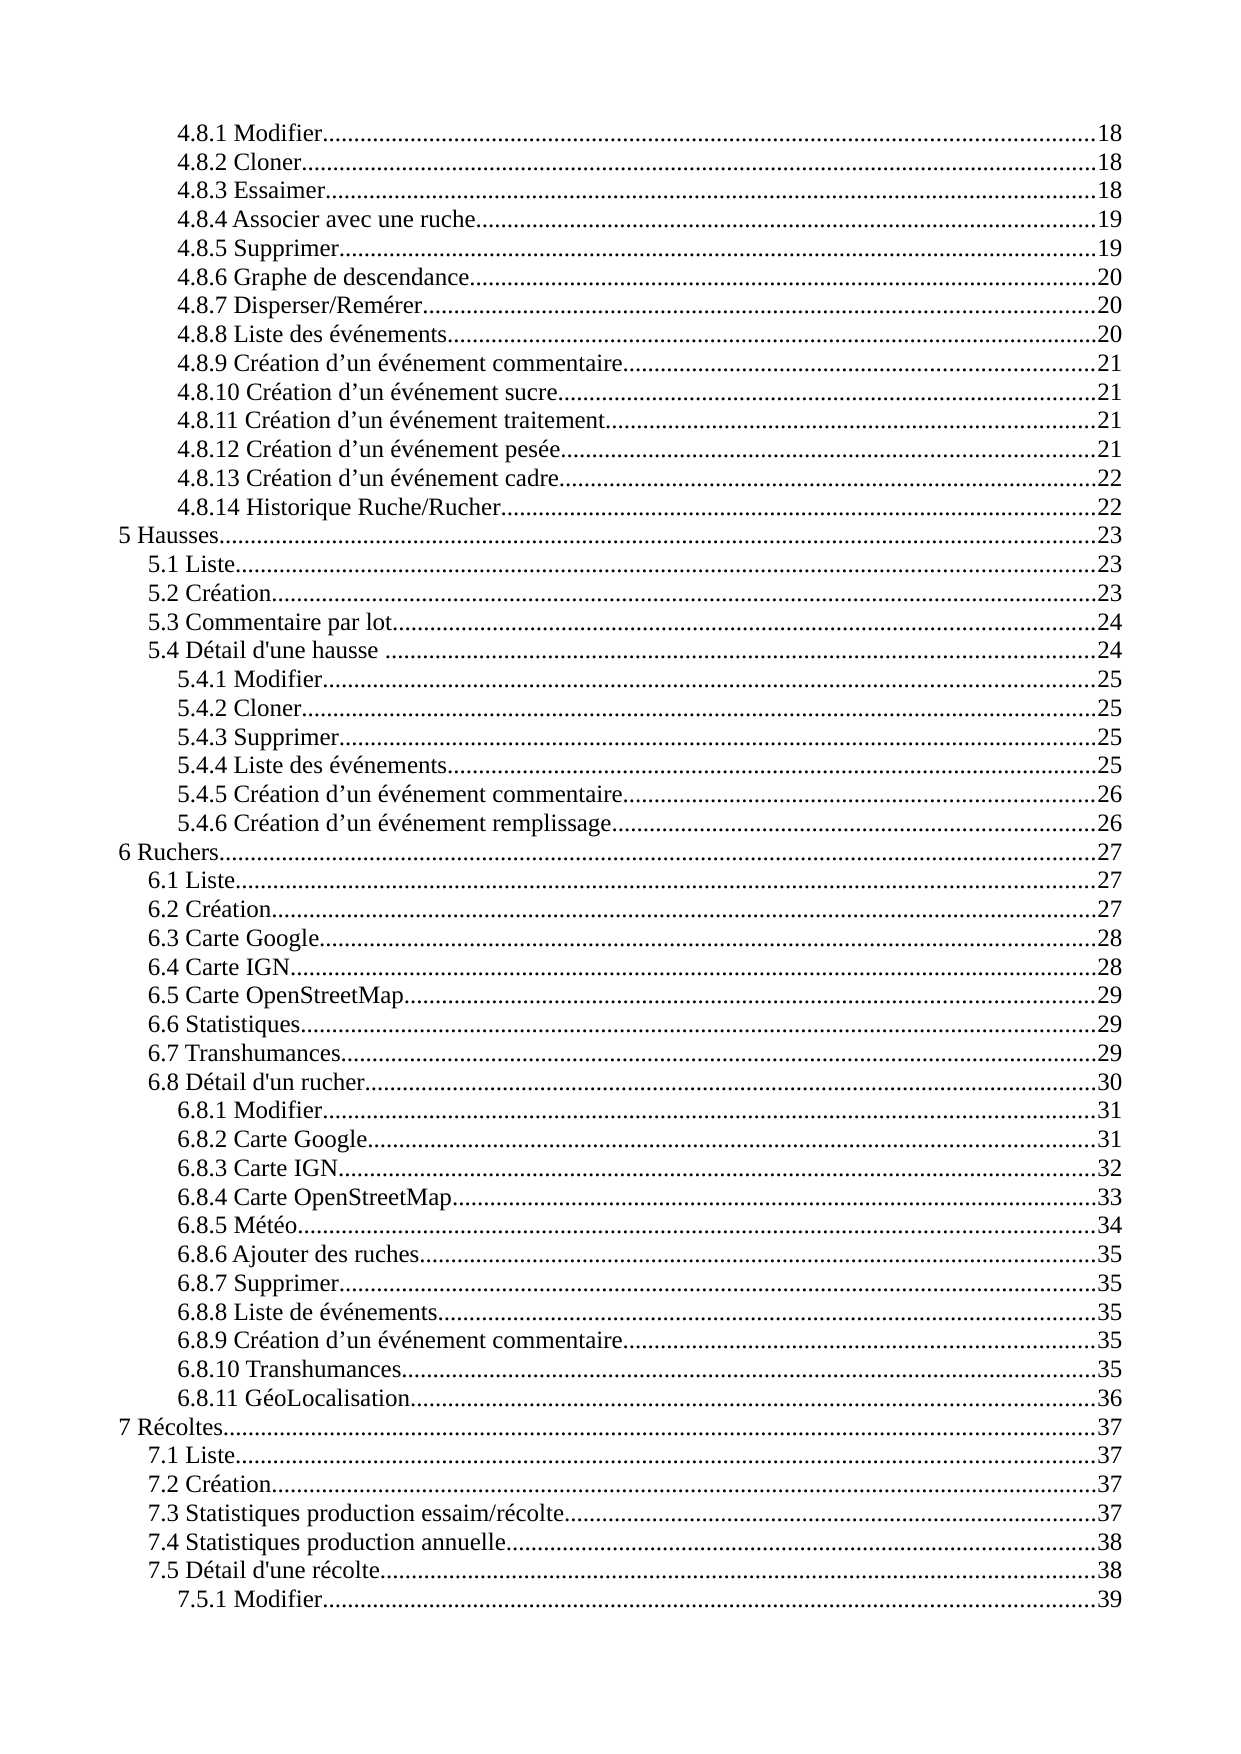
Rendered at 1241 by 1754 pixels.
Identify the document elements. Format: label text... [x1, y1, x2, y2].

text 7.1 Liste 37 [148, 1441, 1122, 1469]
text 5.4 Détail d'une hausse 24 [148, 636, 1122, 664]
text 4.8.11 Création d’un événement traitement 21 [177, 406, 1122, 434]
text 4.8.5 Supprimer 19 [177, 233, 1122, 262]
text 6.8.4 Carte OpenStreetMap 33 [177, 1182, 1122, 1211]
text 4.8.12 Création d’un événement pesée 21 [177, 434, 1122, 463]
text 5.4.2 Cloner 25 [177, 693, 1122, 722]
text 4.8.3 Essaimer 18 [177, 176, 1122, 204]
text 6.8.5 Météo 34 [177, 1211, 1122, 1239]
text 4.8.7 Disperser/Remérer 20 [177, 291, 1122, 319]
text 5.4.6 Création d’un événement remplissage 26 [177, 808, 1122, 837]
text 4.8.2 Cloner 18 [177, 147, 1122, 176]
text 5.3 Commentaire par lot 24 [148, 607, 1122, 636]
text 6.7 Transhumances 29 [148, 1038, 1122, 1067]
text 6.1 Liste 27 [148, 866, 1122, 894]
text 6.8.8 Liste de événements 35 [177, 1297, 1122, 1326]
text 4.8.6 Graphe de descendance 20 [177, 262, 1122, 291]
text 6.8 Détail d'un rucher 30 [148, 1067, 1122, 1096]
text 6.8.10 Transhumances 35 [177, 1354, 1122, 1383]
text 5.2 Création 23 [148, 578, 1122, 607]
text 4.8.14 Historique Ruche/Rucher 22 [177, 492, 1122, 521]
text 6.8.2 Carte Google 31 [177, 1124, 1122, 1153]
text 7 Récoltes 37 [118, 1412, 1122, 1441]
text 6.8.6 Ajouter des ruches 35 [177, 1239, 1122, 1268]
text 6.8.1 Modifier 31 [177, 1096, 1122, 1124]
text 7.2 Création 37 [148, 1469, 1122, 1498]
text 5.4.3 Supprimer 25 [177, 722, 1122, 751]
text 4.8.13 Création d’un événement cadre 22 [177, 463, 1122, 492]
text 4.8.4 Associer avec une ruche 19 [177, 204, 1122, 233]
text 5.4.1 Modifier 25 [177, 664, 1122, 693]
text 5.1 Liste 23 [148, 549, 1122, 578]
text 6.6 Statistiques 29 [148, 1009, 1122, 1038]
text 5.4.4 Liste des événements 25 [177, 751, 1122, 779]
text 6.8.3 Carte IGN 32 [177, 1153, 1122, 1182]
text 6.5 Carte OpenStreetMap 29 [148, 981, 1122, 1009]
text 7.3 Statistiques production essaim/récolte 37 [148, 1498, 1122, 1527]
text 4.8.1 Modifier 18 [177, 118, 1122, 147]
text 6.8.11 GéoLocalisation 36 [177, 1383, 1122, 1412]
text 5 Hausses 23 [118, 521, 1122, 549]
text 6.2 Création 27 [148, 894, 1122, 923]
text 6.3 Carte Google 28 [148, 923, 1122, 952]
text 5.4.5 Création d’un événement commentaire 26 [177, 779, 1122, 808]
text 7.4 Statistiques production annuelle 38 [148, 1527, 1122, 1556]
text 6.8.7 Supprimer 35 [177, 1268, 1122, 1297]
text 7.5.1 Modifier 39 [177, 1584, 1122, 1613]
text 6.8.9 Création d’un événement commentaire 35 [177, 1326, 1122, 1354]
text 4.8.8 Liste des événements 20 [177, 319, 1122, 348]
text 4.8.9 Création d’un événement commentaire 21 [177, 348, 1122, 377]
text 4.8.10 Création d’un événement sucre 21 [177, 377, 1122, 406]
text 6.4 Carte IGN 28 [148, 952, 1122, 981]
text 6 Ruchers 27 [118, 837, 1122, 866]
text 7.5 Détail d'une récolte 38 [148, 1556, 1122, 1584]
